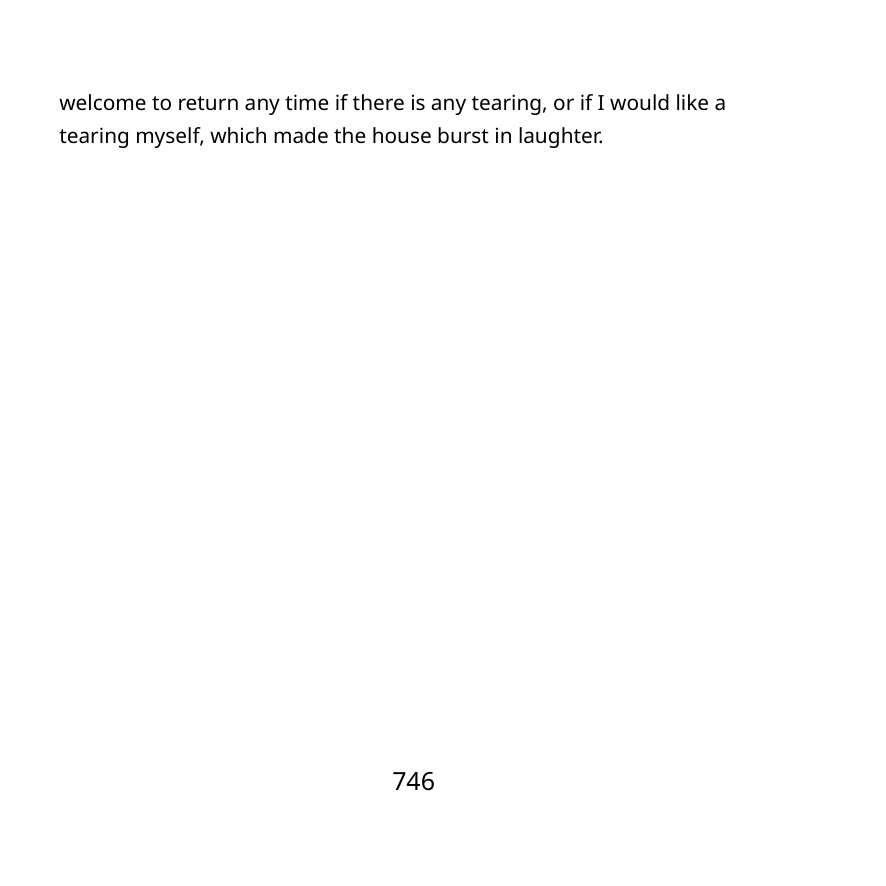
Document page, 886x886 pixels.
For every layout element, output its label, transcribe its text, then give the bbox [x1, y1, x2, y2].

text welcome to return any time if there is any tearing, or if I would like a tearing myself, which made the house burst in laughter. [59, 88, 768, 149]
